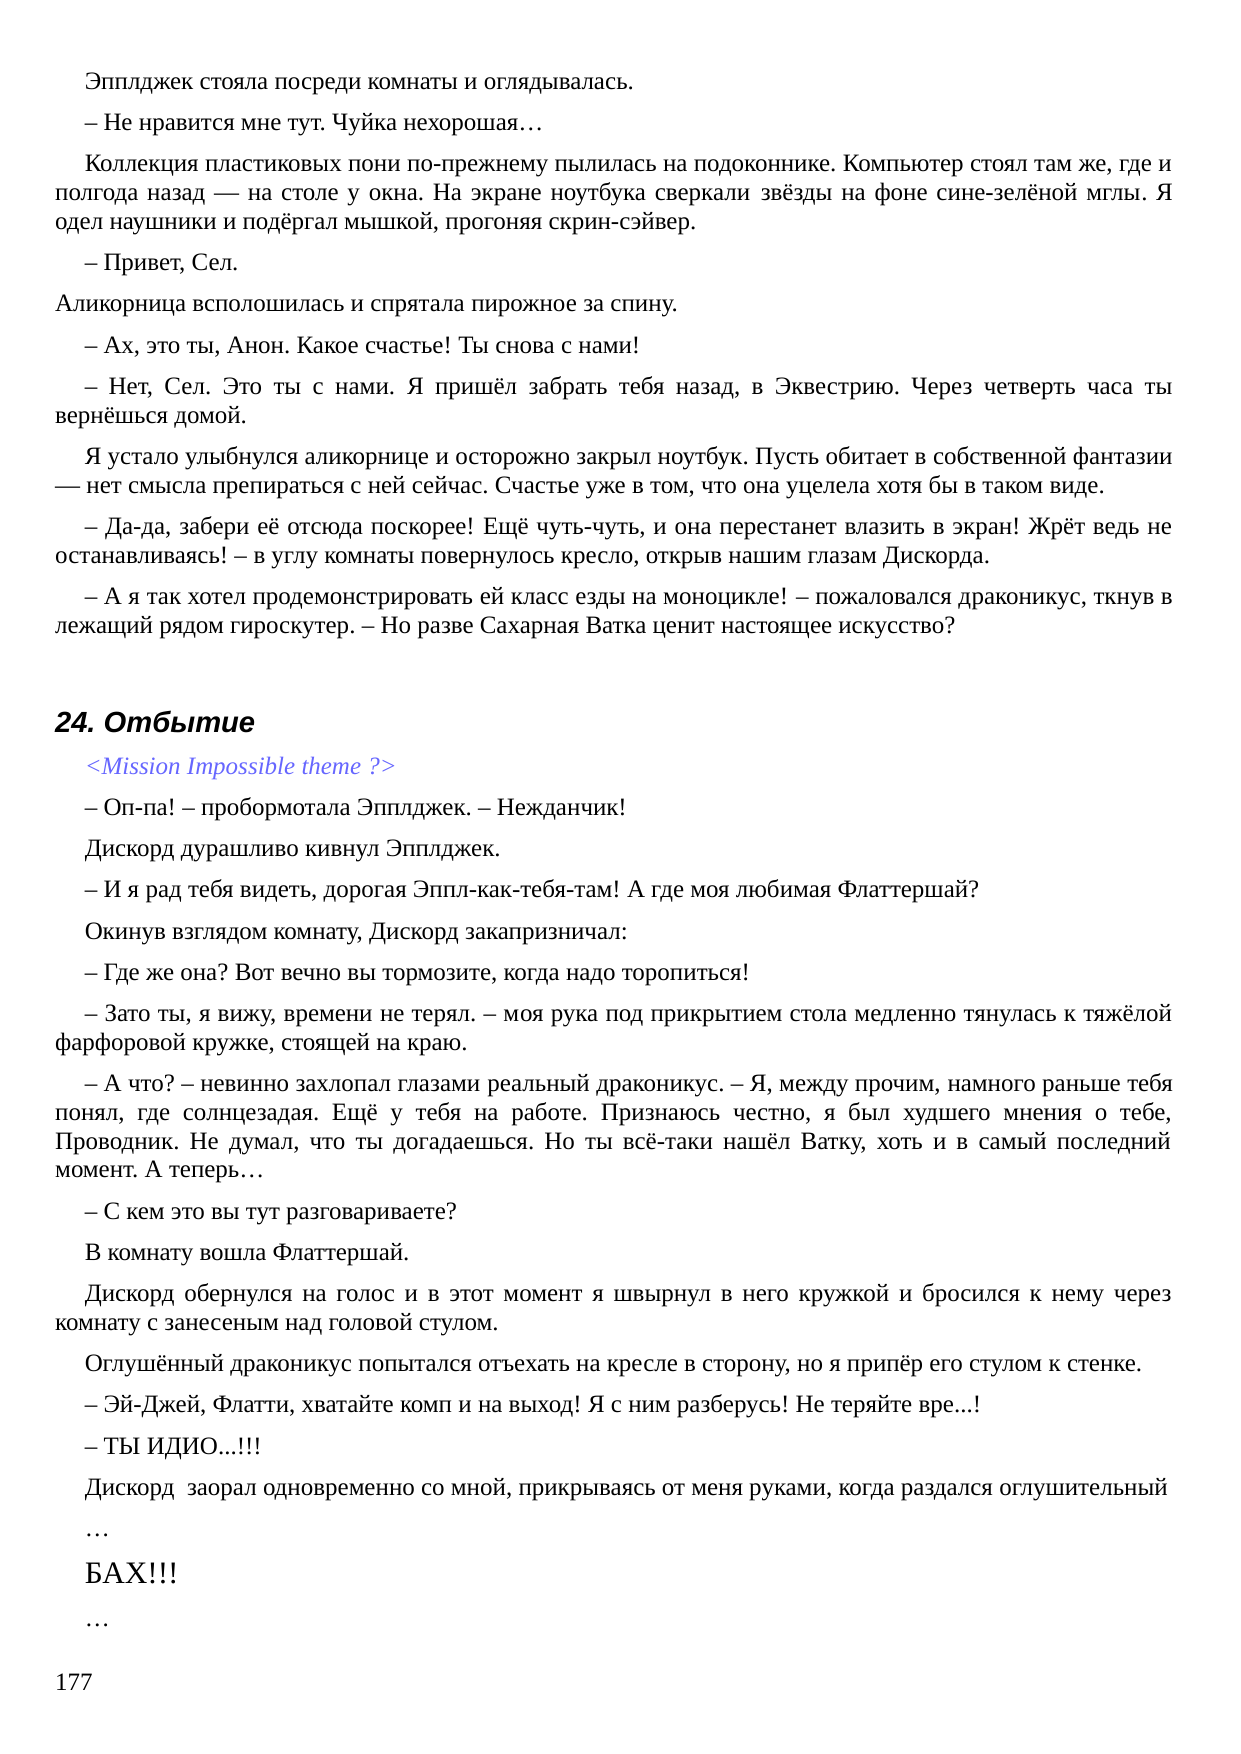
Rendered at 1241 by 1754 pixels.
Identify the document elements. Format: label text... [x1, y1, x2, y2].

text БАХ!!! [55, 1554, 1173, 1591]
text – С кем это вы тут разговариваете? [55, 1196, 1173, 1224]
text – Привет, Сел. [55, 247, 1173, 276]
text – И я рад тебя видеть, дорогая Эппл-как-тебя-там! А где моя любимая Флаттершай? [55, 874, 1173, 903]
text <Mission Impossible theme ?> [55, 751, 1173, 779]
text – Нет, Сел. Это ты с нами. Я пришёл забрать тебя назад, в Эквестрию. Через четверть часа ты вернёшься домой. [55, 371, 1173, 428]
text – А что? – невинно захлопал глазами реальный драконикус. – Я, между прочим, намного раньше тебя понял, где солнцезадая. Ещё у тебя на работе. Признаюсь честно, я был худшего мнения о тебе, Проводник. Не думал, что ты догадаешься. Но ты всё-таки нашёл Ватку, хоть и в самый последний момент. А теперь… [55, 1068, 1173, 1183]
text – Где же она? Вот вечно вы тормозите, когда надо торопиться! [55, 957, 1173, 986]
text – Эй-Джей, Флатти, хватайте комп и на выход! Я с ним разберусь! Не теряйте вре...! [55, 1389, 1173, 1418]
subtitle 24. Отбытие [55, 705, 1173, 738]
text В комнату вошла Флаттершай. [55, 1237, 1173, 1266]
text Я устало улыбнулся аликорнице и осторожно закрыл ноутбук. Пусть обитает в собственной фантазии — нет смысла препираться с ней сейчас. Счастье уже в том, что она уцелела хотя бы в таком виде. [55, 441, 1173, 498]
text – А я так хотел продемонстрировать ей класс езды на моноцикле! – пожаловался драконикус, ткнув в лежащий рядом гироскутер. – Но разве Сахарная Ватка ценит настоящее искусство? [55, 581, 1173, 638]
text Дискорд заорал одновременно со мной, прикрываясь от меня руками, когда раздался оглушительный [55, 1472, 1173, 1501]
text Аликорница всполошилась и спрятала пирожное за спину. [55, 288, 1173, 317]
text Эпплджек стояла посреди комнаты и оглядывалась. [55, 66, 1173, 95]
text Коллекция пластиковых пони по-прежнему пылилась на подоконнике. Компьютер стоял там же, где и полгода назад — на столе у окна. На экране ноутбука сверкали звёзды на фоне сине-зелёной мглы. Я одел наушники и подёргал мышкой, прогоняя скрин-сэйвер. [55, 148, 1173, 235]
text … [55, 1513, 1173, 1542]
text – Ах, это ты, Анон. Какое счастье! Ты снова с нами! [55, 330, 1173, 358]
text – Зато ты, я вижу, времени не терял. – моя рука под прикрытием стола медленно тянулась к тяжёлой фарфоровой кружке, стоящей на краю. [55, 998, 1173, 1056]
text – ТЫ ИДИО...!!! [55, 1431, 1173, 1459]
text … [55, 1603, 1173, 1632]
text Оглушённый драконикус попытался отъехать на кресле в сторону, но я припёр его стулом к стенке. [55, 1348, 1173, 1377]
text Дискорд обернулся на голос и в этот момент я швырнул в него кружкой и бросился к нему через комнату с занесеным над головой стулом. [55, 1278, 1173, 1336]
text – Да-да, забери её отсюда поскорее! Ещё чуть-чуть, и она перестанет влазить в экран! Жрёт ведь не останавливаясь! – в углу комнаты повернулось кресло, открыв нашим глазам Дискорда. [55, 511, 1173, 568]
text Дискорд дурашливо кивнул Эпплджек. [55, 833, 1173, 862]
text Окинув взглядом комнату, Дискорд закапризничал: [55, 916, 1173, 944]
text – Оп-па! – пробормотала Эпплджек. – Нежданчик! [55, 792, 1173, 821]
text – Не нравится мне тут. Чуйка нехорошая… [55, 107, 1173, 136]
